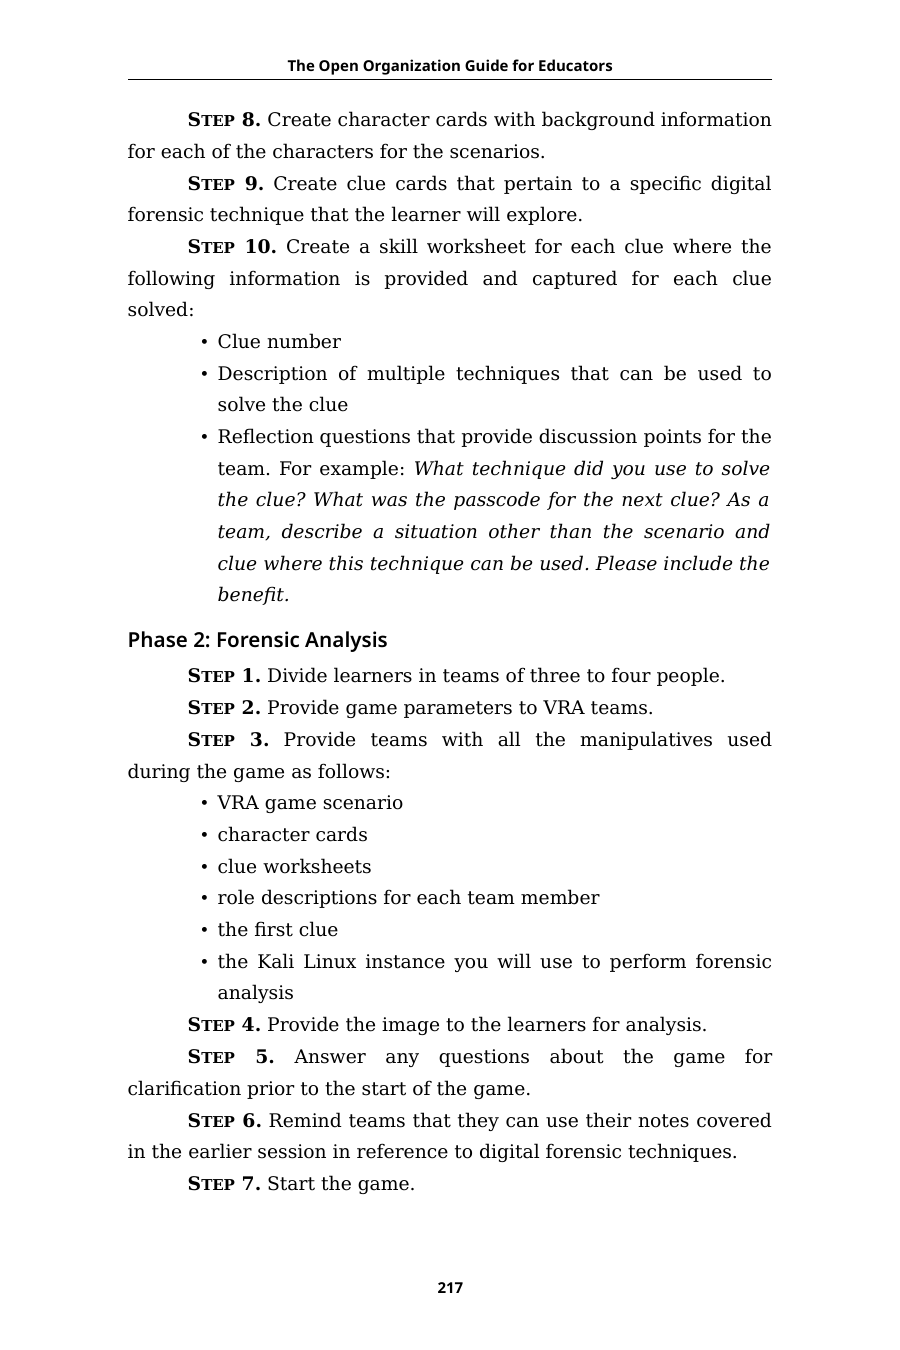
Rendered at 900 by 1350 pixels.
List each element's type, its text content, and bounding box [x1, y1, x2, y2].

list Reflection questions that provide discussion points for the team. For example: What technique did you use to solve the clue? What was the passcode for the next clue? As a team, describe a situation other than the scenario and clue where this technique can be used. Please include the benefit. [201, 426, 772, 606]
list Description of multiple techniques that can be used to solve the clue [201, 363, 772, 416]
text Step 6. Remind teams that they can use their notes covered in the earlier session in reference to digital forensic techniques. [127, 1109, 772, 1163]
text Step 1. Divide learners in teams of three to four people. [127, 665, 772, 687]
list the first clue [201, 919, 772, 941]
text Step 9. Create clue cards that pertain to a specific digital forensic technique that the learner will explore. [127, 172, 772, 226]
text Step 8. Create character cards with background information for each of the characters for the scenarios. [127, 109, 772, 162]
text Step 10. Create a skill worksheet for each clue where the following information is provided and captured for each clue solved: [127, 236, 772, 321]
list Clue number [201, 331, 772, 353]
list clue worksheets [201, 856, 772, 878]
text Step 5. Answer any questions about the game for clarification prior to the start of the game. [127, 1046, 772, 1100]
text Step 4. Provide the image to the learners for analysis. [127, 1014, 772, 1036]
text Step 2. Provide game parameters to VRA teams. [127, 697, 772, 719]
list role descriptions for each team member [201, 887, 772, 909]
list VRA game scenario [201, 792, 772, 814]
list character cards [201, 824, 772, 846]
subtitle Phase 2: Forensic Analysis [127, 628, 772, 652]
text Step 3. Provide teams with all the manipulatives used during the game as follows: [127, 729, 772, 783]
list the Kali Linux instance you will use to perform forensic analysis [201, 951, 772, 1004]
text Step 7. Start the game. [127, 1173, 772, 1195]
